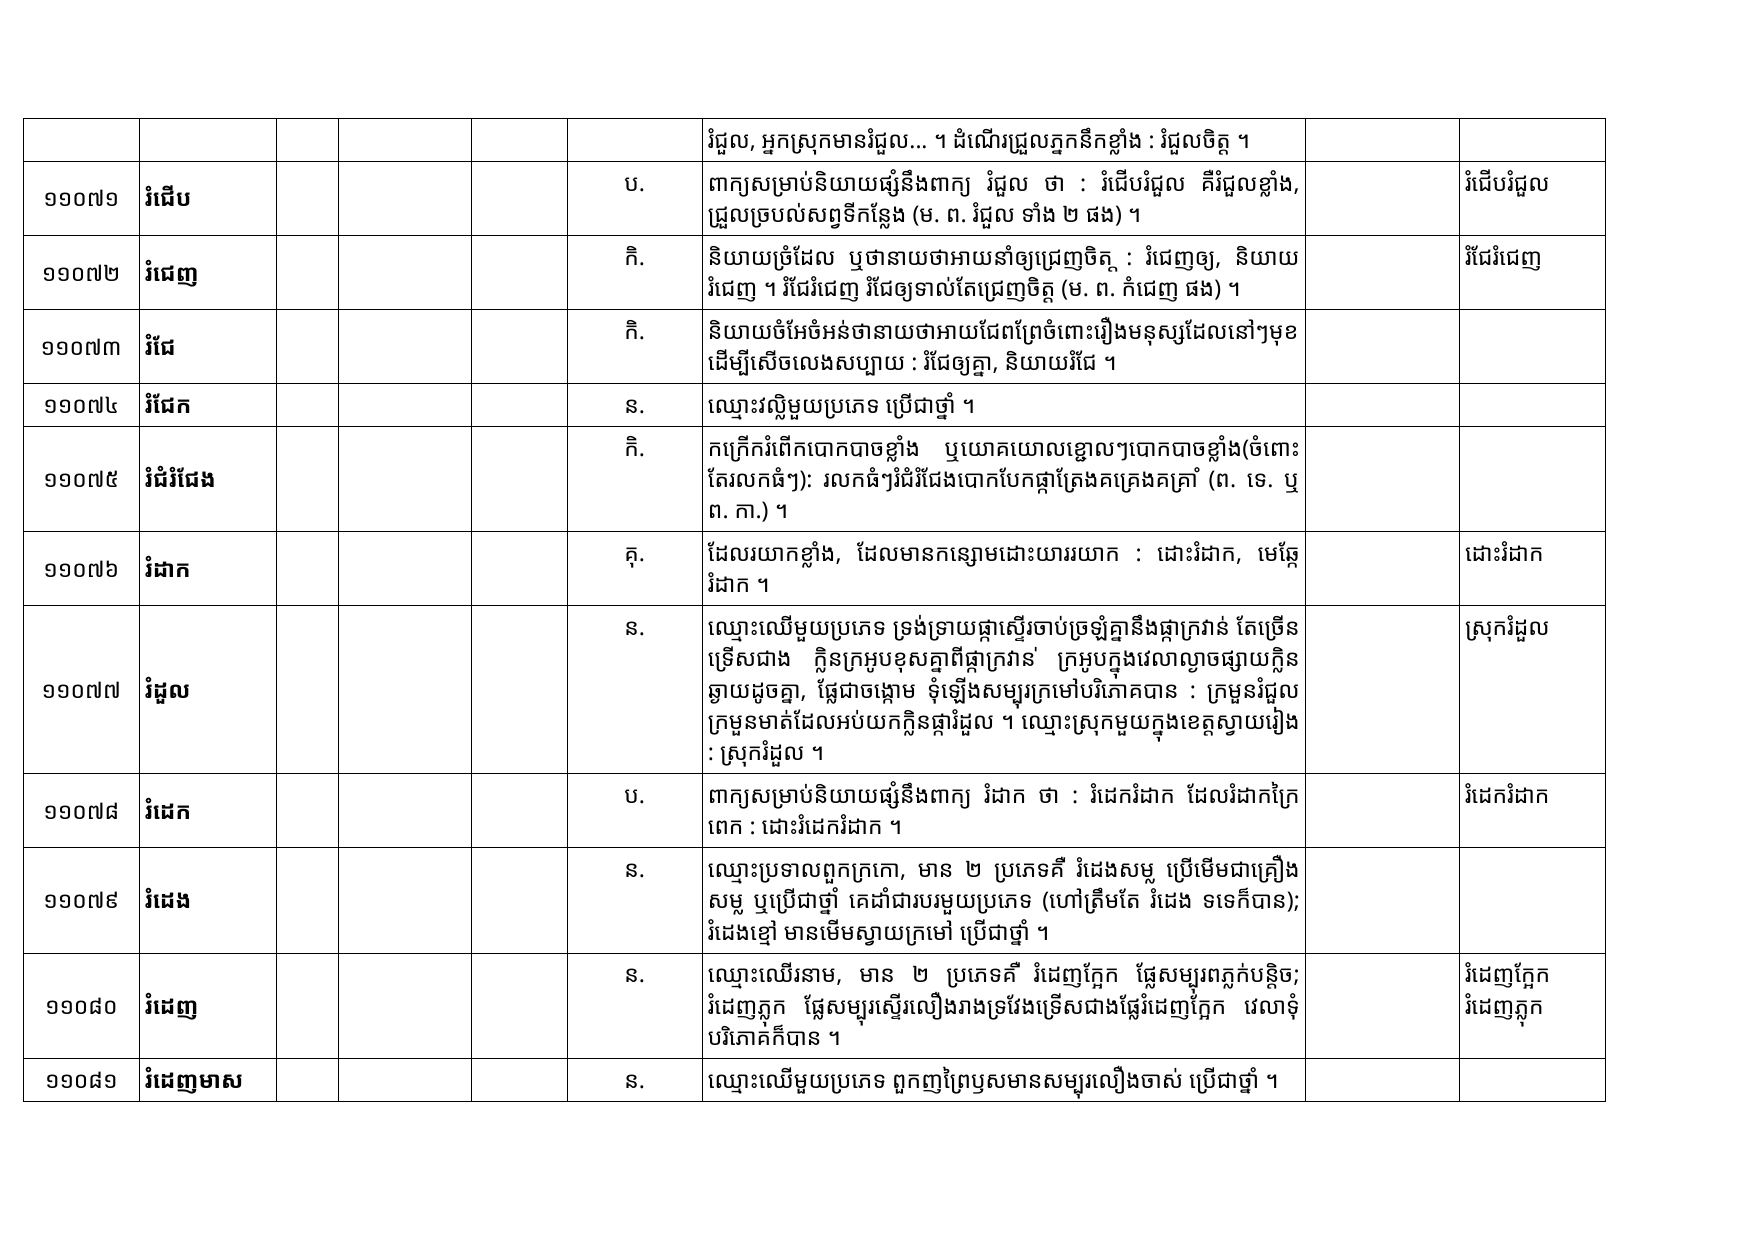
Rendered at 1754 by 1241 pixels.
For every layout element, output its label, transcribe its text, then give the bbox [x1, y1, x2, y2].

table_cell រំដួល [140, 606, 276, 773]
table_cell ស្រុក​រំដួល [1460, 606, 1605, 773]
table_cell ប. [568, 774, 702, 847]
table_cell ឈ្មោះ​ប្រទាល​ពួក​ក្រកោ, មាន ២ ប្រភេទ​គឺ រំដេង​សម្ល ប្រើ​មើម​ជា​គ្រឿង​សម្ល ឬ​ប្រើ​ជា​ថ្នាំ គេ​ដាំ​ជា​របរ​មួយ​ប្រភេទ (ហៅ​ត្រឹម​តែ រំដេង ទទេ​ក៏​បាន); រំដេង​ខ្មៅ មាន​មើម​ស្វាយ​ក្រមៅ ប្រើ​ជា​ថ្នាំ ។ [703, 848, 1305, 952]
table_cell គុ. [568, 532, 702, 605]
table_cell [1306, 606, 1459, 773]
table_cell [472, 848, 567, 952]
table_cell [277, 848, 338, 952]
table_cell ឈ្មោះ​ឈើ​រនាម, មាន ២ ប្រភេទ​គឺ រំដេញ​ក្អែក ផ្លែ​សម្បុរ​ពភ្លក់​បន្តិច; រំដេញ​ភ្លុក ផ្លែ​សម្បុរ​ស្ទើរ​លឿង​រាង​ទ្រវែង​ទ្រើស​ជាង​ផ្លែ​រំដេញ​ក្អែក វេលា​ទុំ​បរិភោគ​ក៏​បាន ។ [703, 954, 1305, 1058]
table_cell កក្រើក​រំពើក​បោក​បាច​ខ្លាំង ឬ​យោគ​យោល​ខ្ជោល​ៗ​បោក​បាច​ខ្លាំង​(ចំពោះ​តែ​រលក​ធំ​ៗ): រលក​ធំៗ​រំជំ​រំជែង​បោក​បែក​ផ្កា​ត្រែង​គគ្រេង​គគ្រាំ (ព. ទេ. ឬ ព. កា.) ។ [703, 427, 1305, 531]
table_cell កិ. [568, 310, 702, 383]
table_cell [1306, 119, 1459, 161]
table_cell ១១០៧៤ [24, 384, 139, 426]
table_cell រំជំរំជែង [140, 427, 276, 531]
table_cell [339, 954, 471, 1058]
table_cell ដែល​រយាក​ខ្លាំង, ដែល​មាន​កន្សោម​ដោះ​យារ​រយាក : ដោះ​រំដាក, មេ​ឆ្កែ​រំដាក ។ [703, 532, 1305, 605]
table_cell [1306, 848, 1459, 952]
table_cell [277, 954, 338, 1058]
table_cell ដោះ​រំដាក [1460, 532, 1605, 605]
table_cell រំដេញ [140, 954, 276, 1058]
table_cell ១១០៧៥ [24, 427, 139, 531]
table_cell រំជួល, អ្នក​ស្រុក​មាន​រំជួល... ។ ដំណើរ​ជ្រួល​ភ្នក​នឹក​ខ្លាំង : រំជួល​ចិត្ត ។ [703, 119, 1305, 161]
table_cell ពាក្យ​សម្រាប់​និយាយ​ផ្សំ​នឹង​ពាក្យ រំជួល ថា : រំជើបរំជួល គឺ​រំជួល​ខ្លាំង, ជ្រួល​ច្របល់​សព្វ​ទី​កន្លែង (ម. ព. រំជួល ទាំង ២ ផង) ។ [703, 162, 1305, 235]
table_cell ឈ្មោះ​ឈើ​មួយ​ប្រភេទ ពួក​ញ​ព្រៃ​ឫស​មាន​សម្បុរ​លឿង​ចាស់ ប្រើ​ជា​ថ្នាំ ។ [703, 1059, 1305, 1101]
table_cell [277, 162, 338, 235]
table_cell [472, 236, 567, 309]
table_cell ១១០៧១ [24, 162, 139, 235]
table_cell ១១០៧៧ [24, 606, 139, 773]
table_cell [472, 606, 567, 773]
table_cell រំជែ​រំជេញ [1460, 236, 1605, 309]
table_cell [1306, 384, 1459, 426]
table_cell [472, 427, 567, 531]
table_cell [472, 532, 567, 605]
table_cell ពាក្យ​សម្រាប់​និយាយ​ផ្សំ​នឹង​ពាក្យ រំដាក ថា : រំដេក​រំដាក ដែល​រំដាក​ក្រៃ​ពេក : ដោះ​រំដេក​រំដាក ។ [703, 774, 1305, 847]
table_cell [277, 606, 338, 773]
table_cell [472, 384, 567, 426]
table_cell [339, 774, 471, 847]
table_cell [1460, 1059, 1605, 1101]
table_cell ១១០៨០ [24, 954, 139, 1058]
table_cell ១១០៧២ [24, 236, 139, 309]
table_cell កិ. [568, 236, 702, 309]
table_cell [1306, 162, 1459, 235]
table_cell [339, 1059, 471, 1101]
table_cell [277, 774, 338, 847]
table_cell [472, 119, 567, 161]
table_cell រំដាក [140, 532, 276, 605]
table_cell [339, 848, 471, 952]
table_cell ប. [568, 162, 702, 235]
table_cell រំដេក [140, 774, 276, 847]
table_cell [277, 310, 338, 383]
table_cell [339, 310, 471, 383]
table_cell រំជែក [140, 384, 276, 426]
table_cell ១១០៧៩ [24, 848, 139, 952]
table_cell [1306, 774, 1459, 847]
table_cell [339, 162, 471, 235]
table_cell [277, 1059, 338, 1101]
table_cell ន. [568, 606, 702, 773]
table_cell [339, 606, 471, 773]
table_cell ១១០៧៣ [24, 310, 139, 383]
table_cell [472, 954, 567, 1058]
table_cell [1460, 119, 1605, 161]
table_cell [568, 119, 702, 161]
table_cell [1306, 532, 1459, 605]
table_cell [277, 236, 338, 309]
table_cell [1460, 384, 1605, 426]
table_cell កិ. [568, 427, 702, 531]
table_cell [472, 162, 567, 235]
table_cell [277, 427, 338, 531]
table_cell [472, 310, 567, 383]
table_cell និយាយ​ចំអែចំអន់​ថា​នាយ​ថា​អាយ​ជែពព្រែ​ចំពោះ​រឿង​មនុស្ស​ដែល​នៅ​ៗ​មុខ ដើម្បី​សើច​លេង​សប្បាយ : រំជែ​ឲ្យ​គ្នា, និយាយ​រំជែ ។ [703, 310, 1305, 383]
table_cell ១១០៧៦ [24, 532, 139, 605]
table_cell [472, 774, 567, 847]
table_cell [1460, 310, 1605, 383]
table_cell ន. [568, 954, 702, 1058]
table_cell រំជើប​រំជួល [1460, 162, 1605, 235]
table_cell រំដេញ​មាស [140, 1059, 276, 1101]
table_cell [1460, 427, 1605, 531]
table_cell ១១០៧៨ [24, 774, 139, 847]
table_cell [140, 119, 276, 161]
table_cell [339, 236, 471, 309]
table_cell ១១០៨១ [24, 1059, 139, 1101]
table_cell ន. [568, 1059, 702, 1101]
table_cell [1306, 954, 1459, 1058]
table_cell រំជែ [140, 310, 276, 383]
table_cell [1306, 310, 1459, 383]
table_cell [1306, 236, 1459, 309]
table_cell រំដេង [140, 848, 276, 952]
table_cell [277, 119, 338, 161]
table_cell ឈ្មោះ​ឈើ​មួយ​ប្រភេទ ទ្រង់ទ្រាយ​ផ្កា​ស្ទើរ​ចាប់​ច្រឡំ​គ្នា​នឹង​ផ្កា​ក្រវាន់ តែ​ច្រើន​ទ្រើស​ជាង ក្លិន​ក្រអូប​ខុស​គ្នា​ពី​ផ្កា​ក្រវាន់ ក្រអូប​ក្នុង​វេលា​ល្ងាច​ផ្សាយ​ក្លិន​ឆ្ងាយ​ដូច​គ្នា, ផ្លែ​ជា​ចង្កោម ទុំ​ឡើង​សម្បុរ​ក្រមៅ​បរិភោគ​បាន : ក្រមួន​រំជួល ក្រមួន​មាត់​ដែល​អប់​យក​ក្លិន​ផ្កា​រំដួល ។ ឈ្មោះ​ស្រុក​មួយ​ក្នុង​ខេត្ត​ស្វាយរៀង : ស្រុក​រំដួល ។ [703, 606, 1305, 773]
table_cell រំជេញ [140, 236, 276, 309]
table_cell [277, 532, 338, 605]
table_cell [24, 119, 139, 161]
table_cell ន. [568, 848, 702, 952]
table_cell ន. [568, 384, 702, 426]
table_cell [277, 384, 338, 426]
table_cell រំដេញ​ក្អែក រំដេញ​ភ្លុក [1460, 954, 1605, 1058]
table_cell [339, 532, 471, 605]
table_cell [472, 1059, 567, 1101]
table_cell [339, 384, 471, 426]
table_cell រំដេក​រំដាក [1460, 774, 1605, 847]
table_cell [339, 427, 471, 531]
table_cell [1306, 427, 1459, 531]
table_cell [1460, 848, 1605, 952]
table_cell ឈ្មោះ​វល្លិ​មួយ​ប្រភេទ ប្រើ​ជា​ថ្នាំ ។ [703, 384, 1305, 426]
table_cell និយាយ​ច្រំ​ដែល ឬ​ថា​នាយ​ថា​អាយ​នាំ​ឲ្យ​ជ្រេញ​ចិត្ត : រំជេញ​ឲ្យ, និយាយ​រំជេញ ។ រំជែ​រំជេញ រំជែ​ឲ្យ​ទាល់​តែ​ជ្រេញ​ចិត្ត (ម. ព. កំជេញ ផង) ។ [703, 236, 1305, 309]
table_cell រំជើប [140, 162, 276, 235]
table_cell [339, 119, 471, 161]
table_cell [1306, 1059, 1459, 1101]
